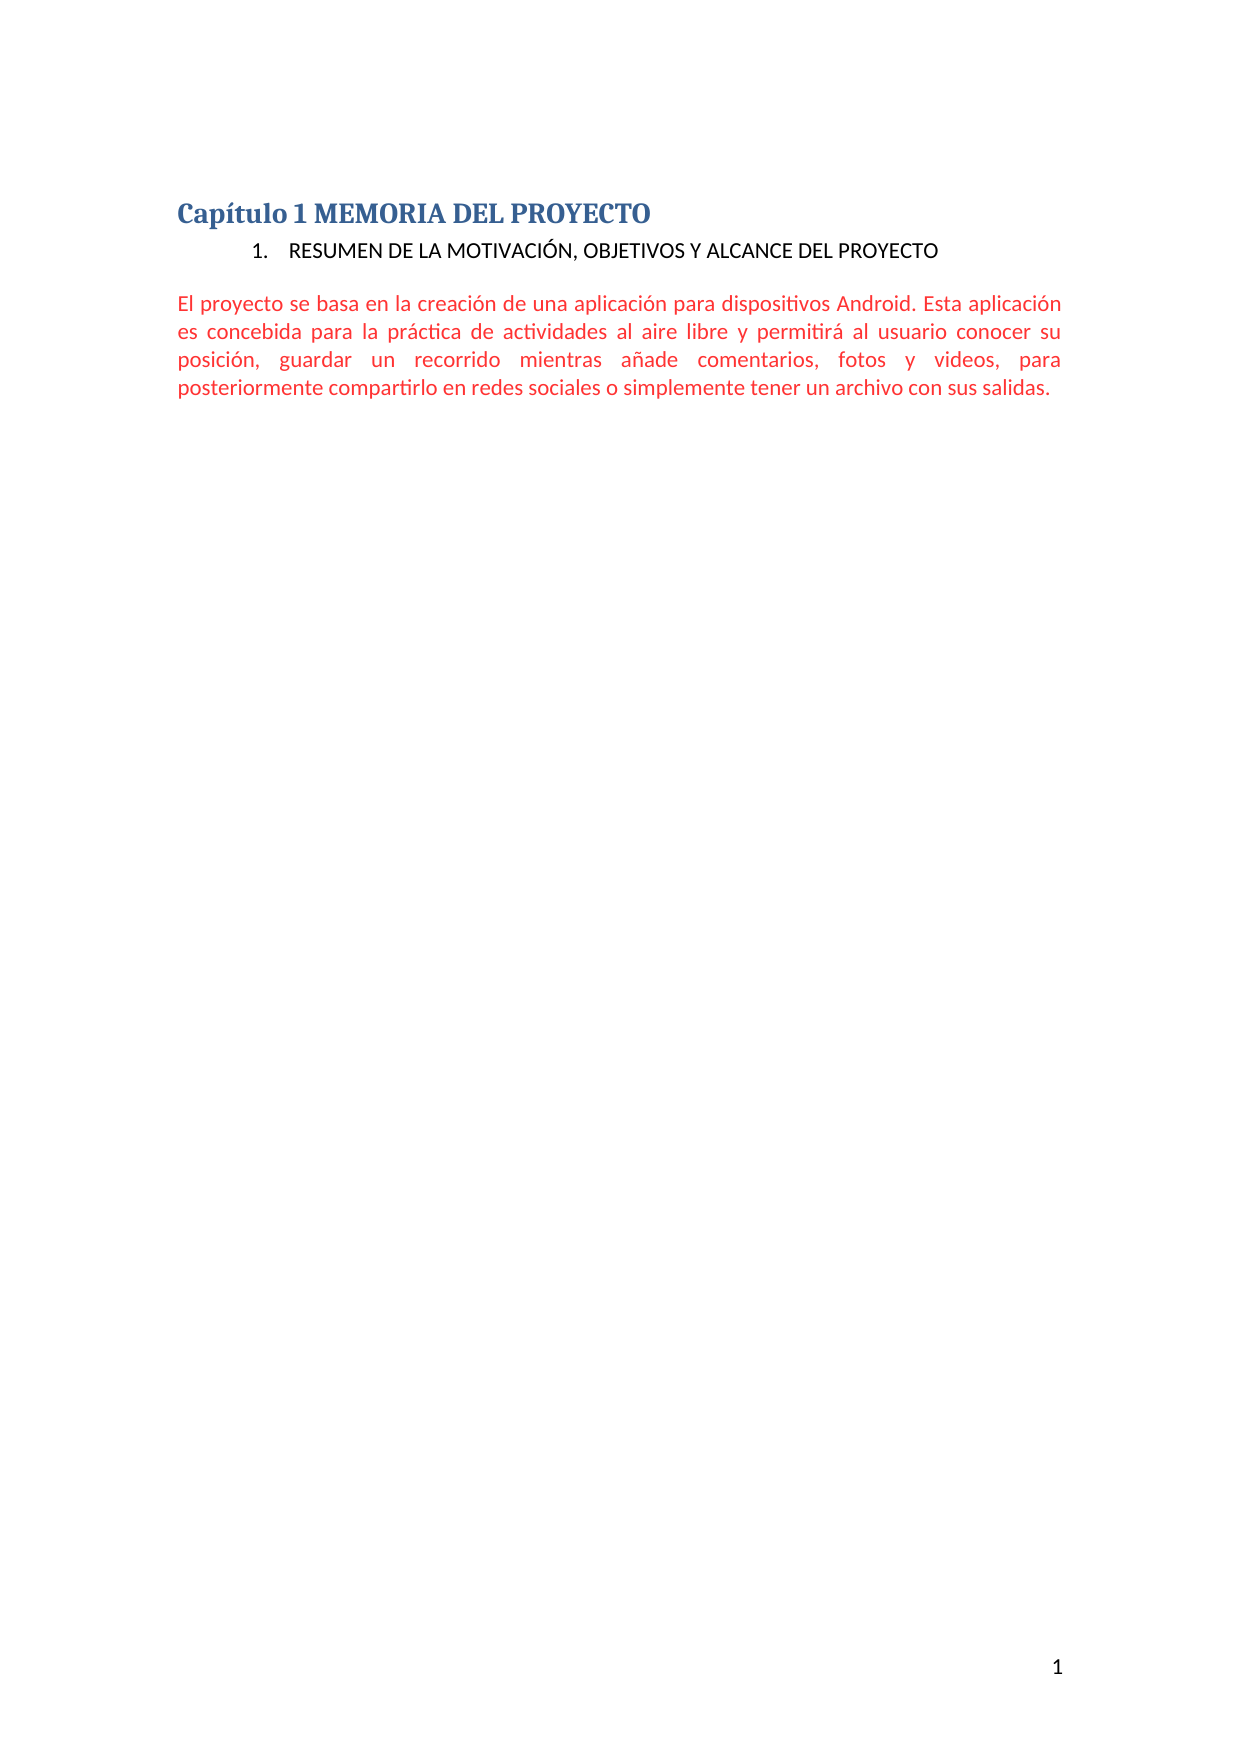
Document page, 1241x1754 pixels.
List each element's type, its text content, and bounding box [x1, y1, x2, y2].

subtitle MEMORIA DEL PROYECTO [177, 198, 1063, 231]
list RESUMEN DE LA MOTIVACIÓN, OBJETIVOS Y ALCANCE DEL PROYECTO [251, 236, 1063, 264]
text El proyecto se basa en la creación de una aplicación para dispositivos Android. Esta aplicación es concebida para la práctica de actividades al aire libre y permitirá al usuario conocer su posición, guardar un recorrido mientras añade comentarios, fotos y videos, para posteriormente compartirlo en redes sociales o simplemente tener un archivo con sus salidas. [177, 289, 1063, 401]
